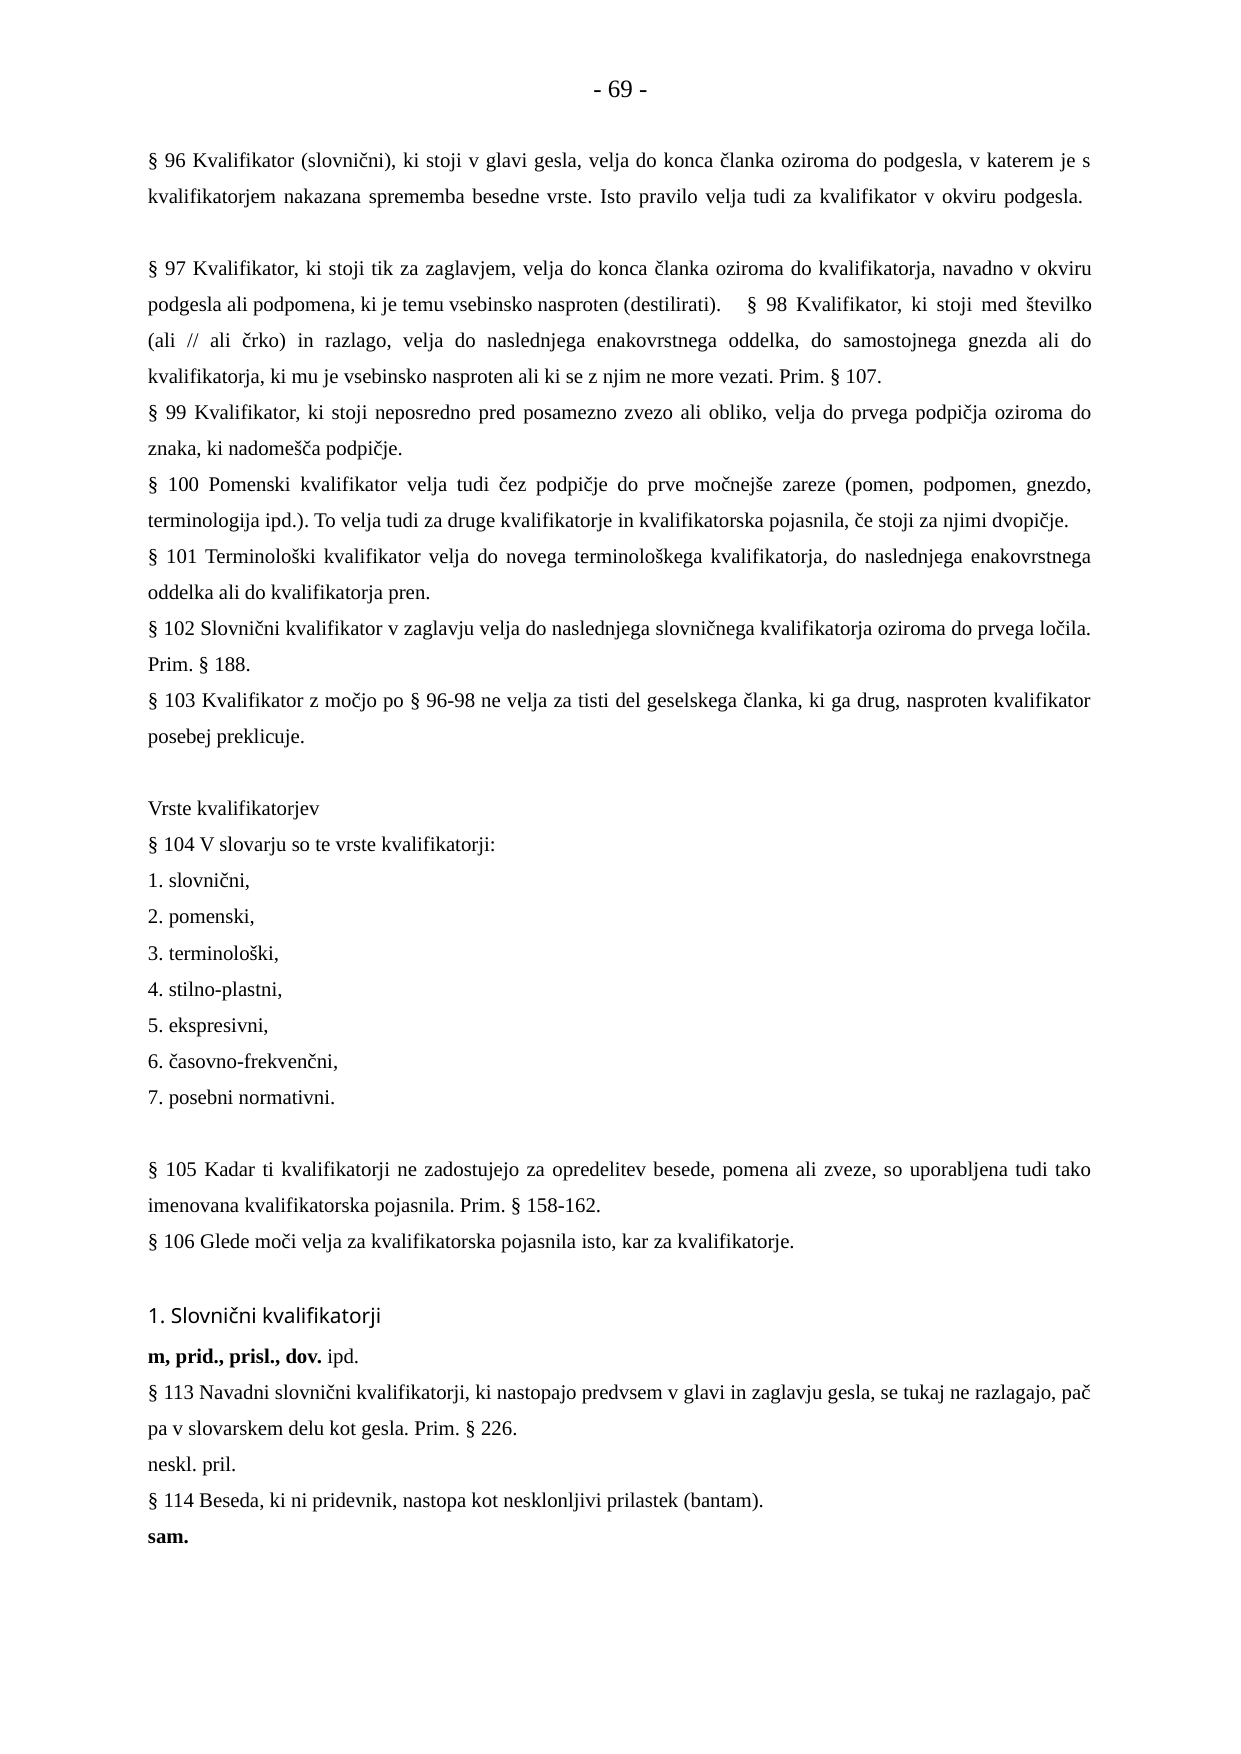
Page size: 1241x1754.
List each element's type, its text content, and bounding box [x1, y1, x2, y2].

text sam. [148, 1524, 1093, 1548]
text 7. posebni normativni. [148, 1085, 1093, 1109]
text § 103 Kvalifikator z močjo po § 96-98 ne velja za tisti del geselskega članka, ki ga drug, nasproten kvalifikator posebej preklicuje. [148, 688, 1093, 748]
text § 99 Kvalifikator, ki stoji neposredno pred posamezno zvezo ali obliko, velja do prvega podpičja oziroma do znaka, ki nadomešča podpičje. [148, 400, 1093, 460]
text Vrste kvalifikatorjev [148, 796, 1093, 820]
text § 96 Kvalifikator (slovnični), ki stoji v glavi gesla, velja do konca članka oziroma do podgesla, v katerem je s kvalifikatorjem nakazana sprememba besedne vrste. Isto pravilo velja tudi za kvalifikator v okviru podgesla. [148, 148, 1093, 244]
text neskl. pril. [148, 1452, 1093, 1476]
text 1. Slovnični kvalifikatorji [148, 1301, 1093, 1329]
text § 100 Pomenski kvalifikator velja tudi čez podpičje do prve močnejše zareze (pomen, podpomen, gnezdo, terminologija ipd.). To velja tudi za druge kvalifikatorje in kvalifikatorska pojasnila, če stoji za njimi dvopičje. [148, 472, 1093, 532]
text 3. terminološki, [148, 941, 1093, 964]
text § 101 Terminološki kvalifikator velja do novega terminološkega kvalifikatorja, do naslednjega enakovrstnega oddelka ali do kvalifikatorja pren. [148, 544, 1093, 604]
text 1. slovnični, [148, 868, 1093, 892]
text m, prid., prisl., dov. ipd. [148, 1343, 1093, 1368]
text 2. pomenski, [148, 904, 1093, 928]
text § 114 Beseda, ki ni pridevnik, nastopa kot nesklonljivi prilastek (bantam). [148, 1488, 1093, 1512]
text 6. časovno-frekvenčni, [148, 1049, 1093, 1073]
text § 97 Kvalifikator, ki stoji tik za zaglavjem, velja do konca članka oziroma do kvalifikatorja, navadno v okviru podgesla ali podpomena, ki je temu vsebinsko nasproten (destilirati). § 98 Kvalifikator, ki stoji med številko (ali // ali črko) in razlago, velja do naslednjega enakovrstnega oddelka, do samostojnega gnezda ali do kvalifikatorja, ki mu je vsebinsko nasproten ali ki se z njim ne more vezati. Prim. § 107. [148, 256, 1093, 388]
text 5. ekspresivni, [148, 1013, 1093, 1037]
text § 106 Glede moči velja za kvalifikatorska pojasnila isto, kar za kvalifikatorje. [148, 1229, 1093, 1253]
text § 104 V slovarju so te vrste kvalifikatorji: [148, 832, 1093, 856]
text 4. stilno-plastni, [148, 977, 1093, 1001]
text § 102 Slovnični kvalifikator v zaglavju velja do naslednjega slovničnega kvalifikatorja oziroma do prvega ločila. Prim. § 188. [148, 616, 1093, 676]
text § 105 Kadar ti kvalifikatorji ne zadostujejo za opredelitev besede, pomena ali zveze, so uporabljena tudi tako imenovana kvalifikatorska pojasnila. Prim. § 158-162. [148, 1157, 1093, 1217]
text § 113 Navadni slovnični kvalifikatorji, ki nastopajo predvsem v glavi in zaglavju gesla, se tukaj ne razlagajo, pač pa v slovarskem delu kot gesla. Prim. § 226. [148, 1379, 1093, 1440]
